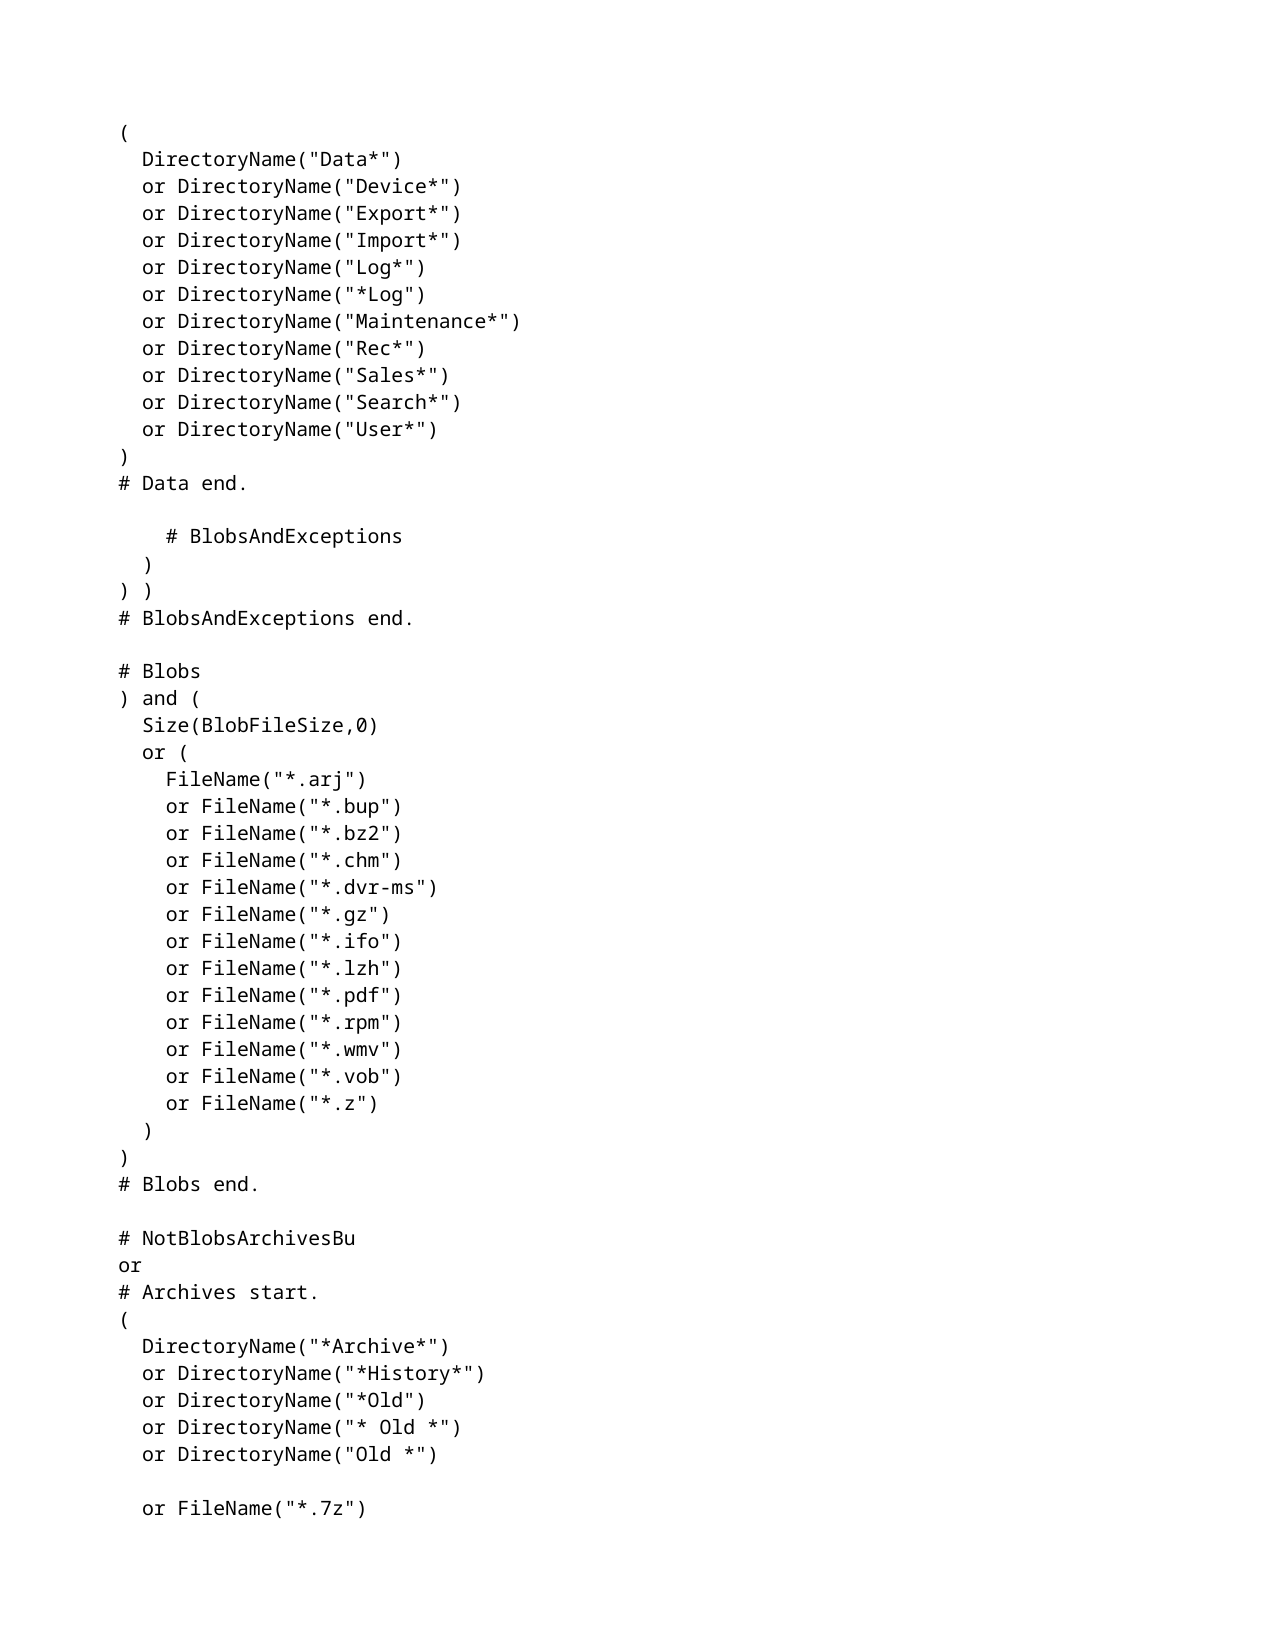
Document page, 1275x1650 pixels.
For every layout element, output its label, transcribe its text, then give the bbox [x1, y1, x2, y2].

text or FileName("*.gz") [118, 901, 1157, 927]
text # Archives start. [118, 1278, 1157, 1305]
text FileName("*.arj") [118, 766, 1157, 793]
text ) ) [118, 577, 1157, 604]
text or FileName("*.vob") [118, 1062, 1157, 1089]
text or DirectoryName("Search*") [118, 388, 1157, 415]
text or FileName("*.bz2") [118, 819, 1157, 847]
text # NotBlobsArchivesBu [118, 1224, 1157, 1251]
text or DirectoryName("Log*") [118, 253, 1157, 280]
text # BlobsAndExceptions [118, 523, 1157, 550]
text ) [118, 442, 1157, 469]
text or DirectoryName("Sales*") [118, 361, 1157, 388]
text or DirectoryName("User*") [118, 415, 1157, 442]
text # Blobs [118, 658, 1157, 685]
text or FileName("*.chm") [118, 847, 1157, 873]
text or DirectoryName("Maintenance*") [118, 307, 1157, 334]
text or DirectoryName("* Old *") [118, 1413, 1157, 1440]
text or DirectoryName("*Old") [118, 1386, 1157, 1413]
text or DirectoryName("Device*") [118, 172, 1157, 199]
text or ( [118, 739, 1157, 766]
text or DirectoryName("Import*") [118, 226, 1157, 253]
text or DirectoryName("Export*") [118, 199, 1157, 226]
text ( [118, 1305, 1157, 1332]
text DirectoryName("Data*") [118, 145, 1157, 172]
text or DirectoryName("*Log") [118, 280, 1157, 307]
text ( [118, 118, 1157, 145]
text or [118, 1251, 1157, 1278]
text ) [118, 1116, 1157, 1143]
text ) [118, 550, 1157, 577]
text or FileName("*.dvr-ms") [118, 873, 1157, 901]
text or FileName("*.pdf") [118, 981, 1157, 1008]
text or FileName("*.ifo") [118, 927, 1157, 954]
text or DirectoryName("Rec*") [118, 334, 1157, 361]
text ) [118, 1143, 1157, 1170]
text or FileName("*.bup") [118, 793, 1157, 819]
text or FileName("*.lzh") [118, 954, 1157, 981]
text or FileName("*.rpm") [118, 1008, 1157, 1035]
text or FileName("*.z") [118, 1089, 1157, 1116]
text DirectoryName("*Archive*") [118, 1332, 1157, 1359]
text # Blobs end. [118, 1170, 1157, 1197]
text or DirectoryName("Old *") [118, 1440, 1157, 1467]
text Size(BlobFileSize,0) [118, 712, 1157, 739]
text # Data end. [118, 469, 1157, 496]
text ) and ( [118, 685, 1157, 712]
text or DirectoryName("*History*") [118, 1359, 1157, 1386]
text # BlobsAndExceptions end. [118, 604, 1157, 631]
text or FileName("*.7z") [118, 1494, 1157, 1521]
text or FileName("*.wmv") [118, 1035, 1157, 1062]
